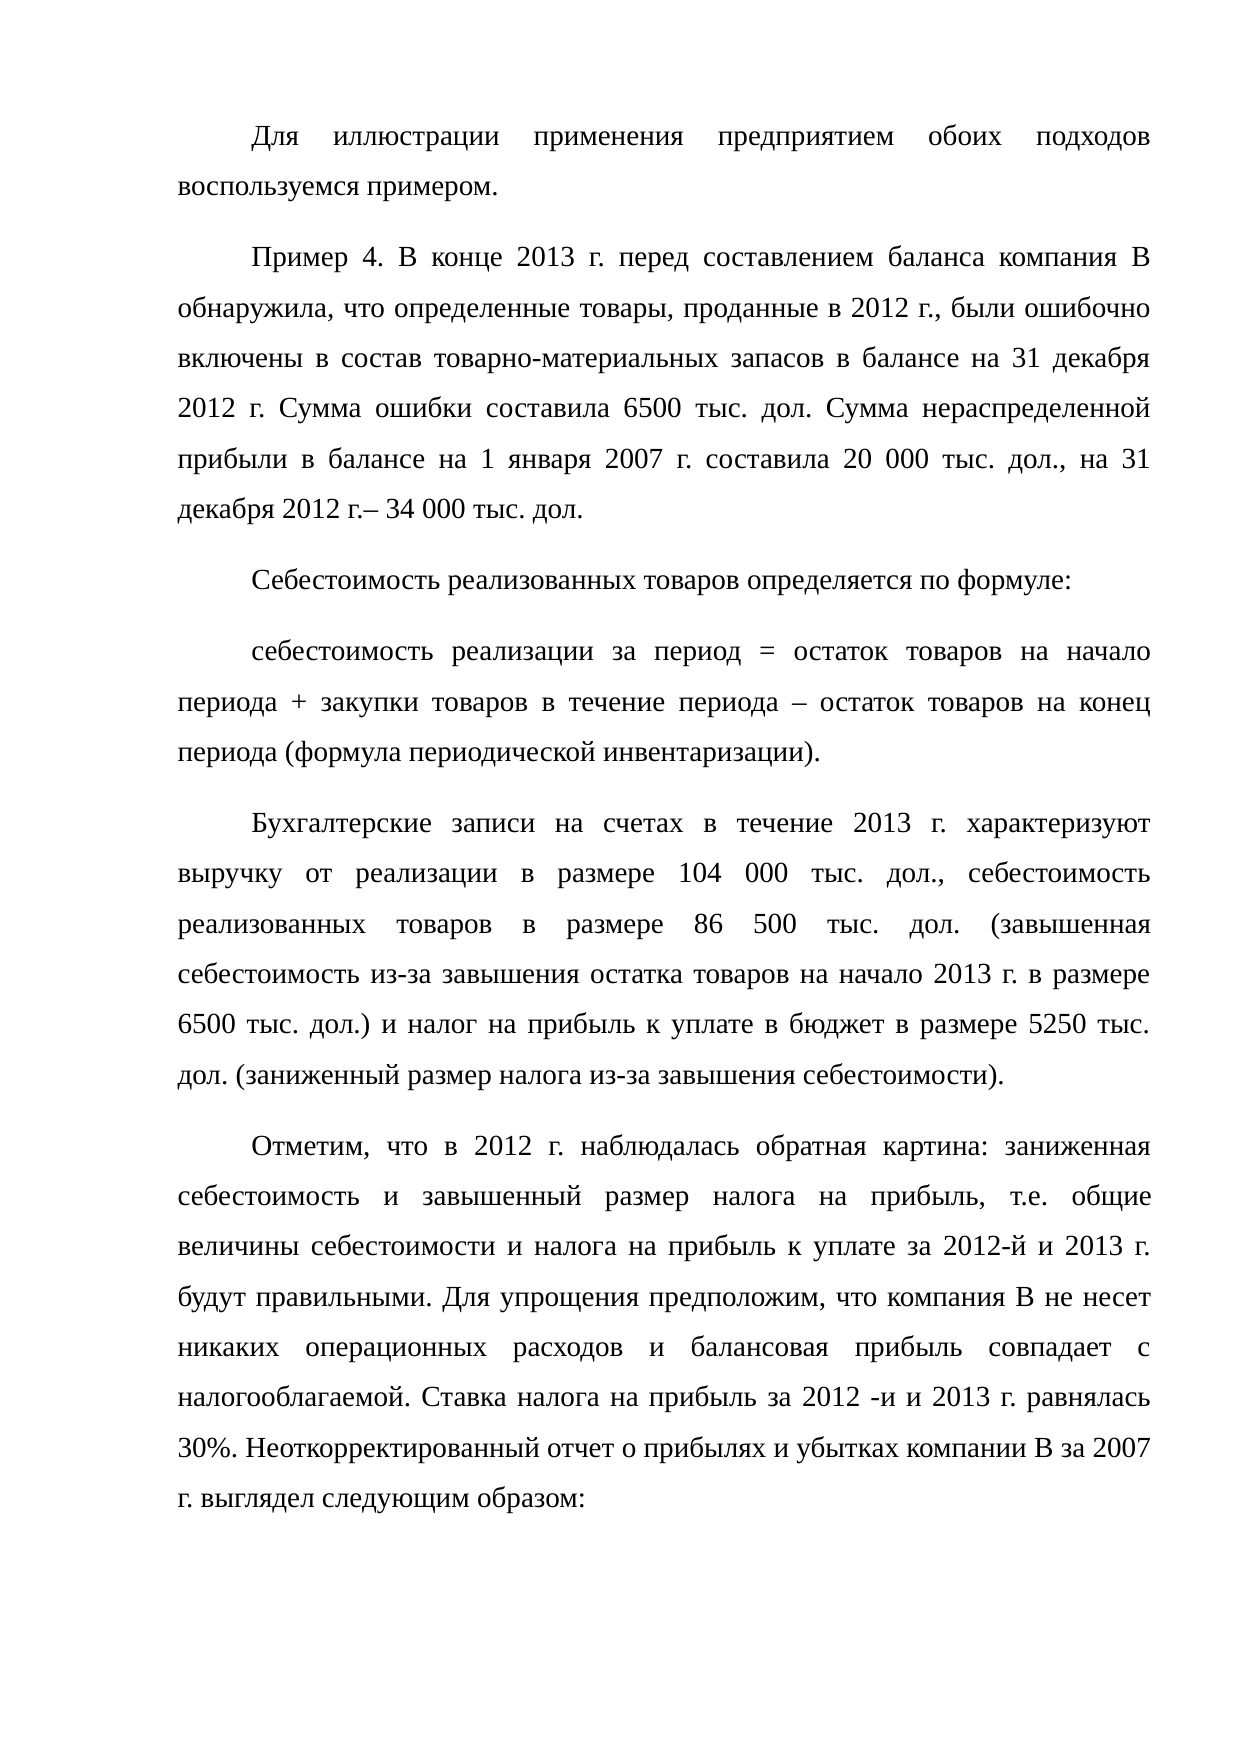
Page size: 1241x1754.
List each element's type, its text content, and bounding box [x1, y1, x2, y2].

text Бухгалтерские записи на счетах в течение 2013 г. характеризуют выручку от реализации в размере 104 000 тыс. дол., себестоимость реализованных товаров в размере 86 500 тыс. дол. (завышенная себестоимость из-за завышения остатка товаров на начало 2013 г. в размере 6500 тыс. дол.) и налог на прибыль к уплате в бюджет в размере 5250 тыс. дол. (заниженный размер налога из-за завышения себестоимости). [177, 805, 1152, 1090]
text Себестоимость реализованных товаров определяется по формуле: [177, 562, 1152, 596]
text Пример 4. В конце 2013 г. перед составлением баланса компания В обнаружила, что определенные товары, проданные в 2012 г., были ошибочно включены в состав товарно-материальных запасов в балансе на 31 декабря 2012 г. Сумма ошибки составила 6500 тыс. дол. Сумма нераспределенной прибыли в балансе на 1 января 2007 г. составила 20 000 тыс. дол., на 31 декабря 2012 г.– 34 000 тыс. дол. [177, 239, 1152, 525]
text себестоимость реализации за период = остаток товаров на начало периода + закупки товаров в течение периода – остаток товаров на конец периода (формула периодической инвентаризации). [177, 633, 1152, 768]
text Отметим, что в 2012 г. наблюдалась обратная картина: заниженная себестоимость и завышенный размер налога на прибыль, т.е. общие величины себестоимости и налога на прибыль к уплате за 2012-й и 2013 г. будут правильными. Для упрощения предположим, что компания В не несет никаких операционных расходов и балансовая прибыль совпадает с налогооблагаемой. Ставка налога на прибыль за 2012 -и и 2013 г. равнялась 30%. Неоткорректированный отчет о прибылях и убытках компании В за 2007 г. выглядел следующим образом: [177, 1128, 1152, 1514]
text Для иллюстрации применения предприятием обоих подходов воспользуемся примером. [177, 118, 1152, 202]
